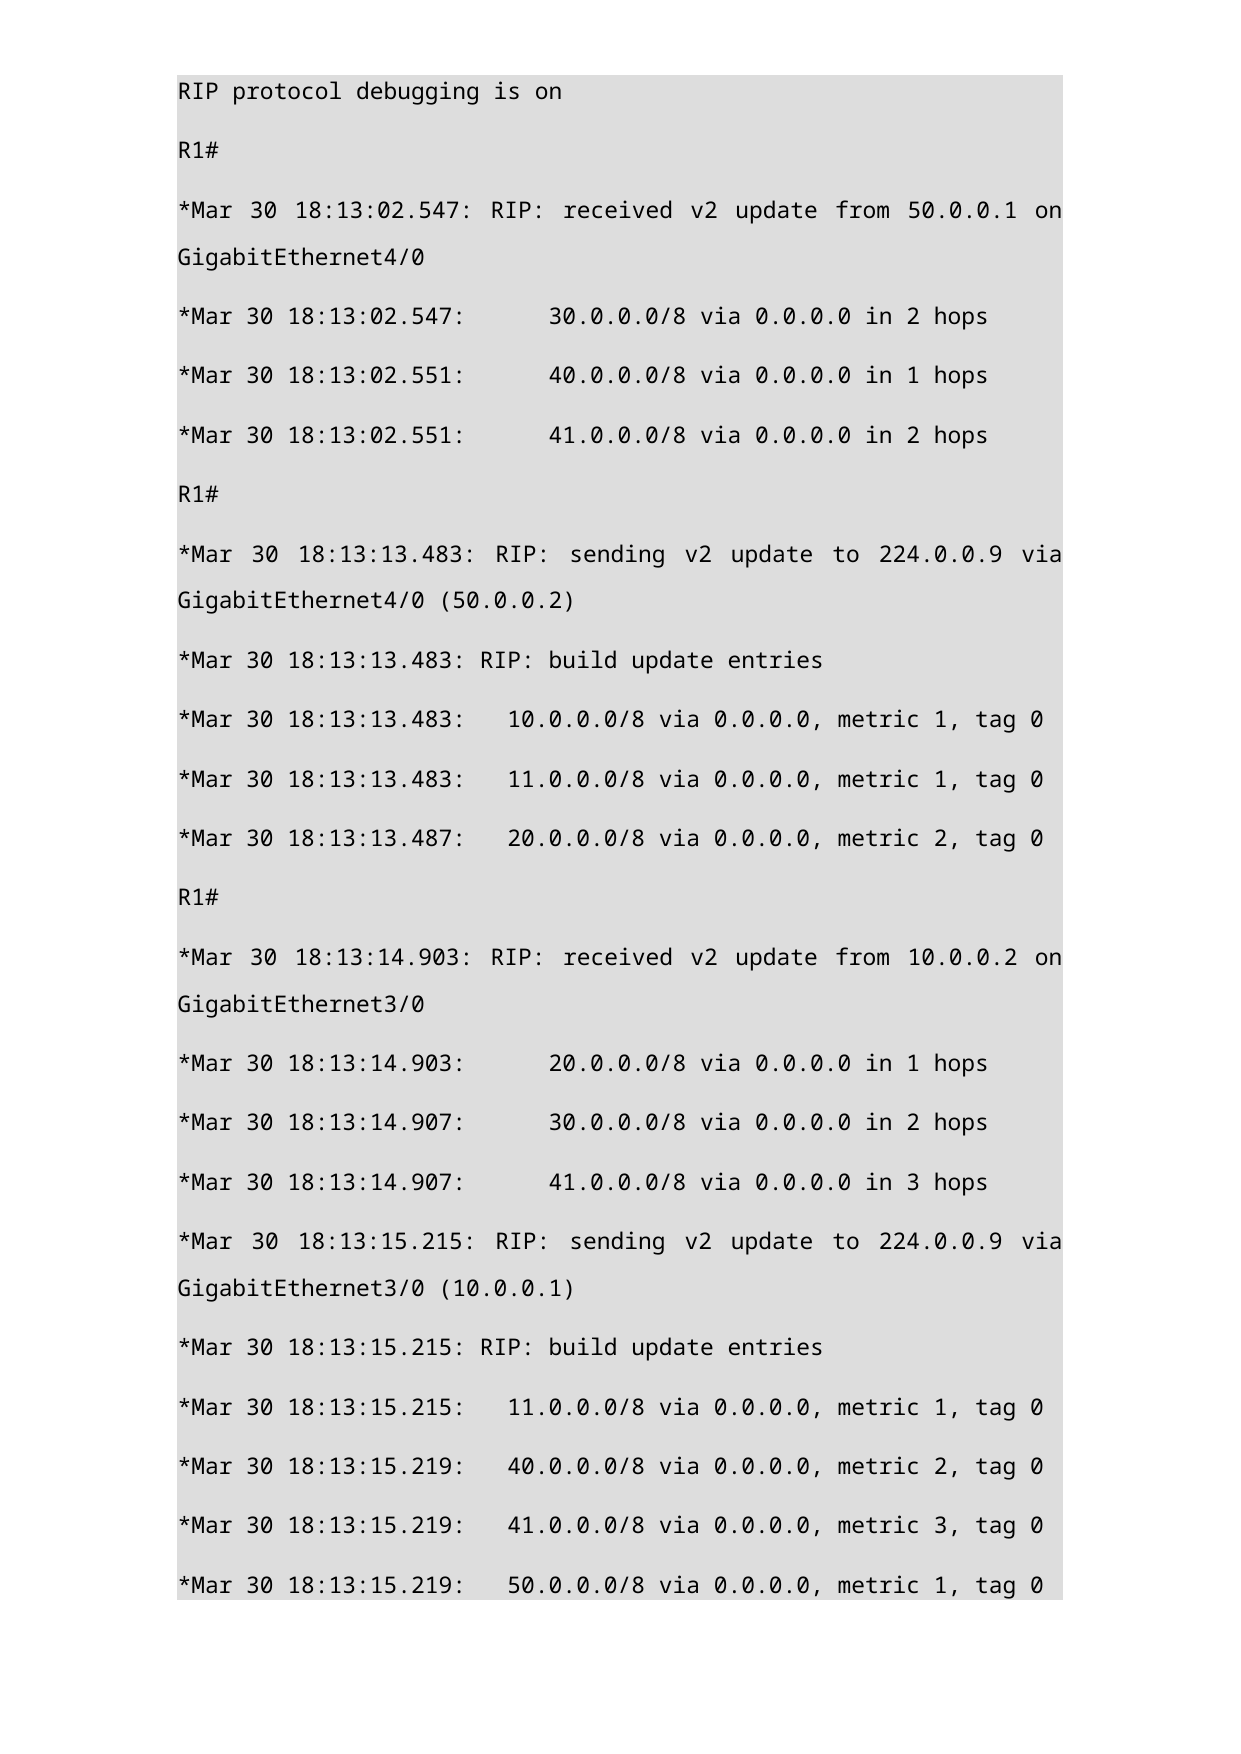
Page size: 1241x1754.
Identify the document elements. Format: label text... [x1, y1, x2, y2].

text *Mar 30 18:13:15.219: 41.0.0.0/8 via 0.0.0.0, metric 3, tag 0 [177, 1509, 1063, 1541]
text R1# [177, 881, 1063, 912]
text RIP protocol debugging is on [177, 75, 1063, 106]
text R1# [177, 478, 1063, 509]
text *Mar 30 18:13:15.215: RIP: sending v2 update to 224.0.0.9 via GigabitEthernet3/0 (10.0.0.1) [177, 1225, 1063, 1303]
text *Mar 30 18:13:13.483: 10.0.0.0/8 via 0.0.0.0, metric 1, tag 0 [177, 703, 1063, 734]
text *Mar 30 18:13:14.907: 30.0.0.0/8 via 0.0.0.0 in 2 hops [177, 1106, 1063, 1137]
text *Mar 30 18:13:02.551: 41.0.0.0/8 via 0.0.0.0 in 2 hops [177, 419, 1063, 450]
text R1# [177, 134, 1063, 166]
text *Mar 30 18:13:02.547: RIP: received v2 update from 50.0.0.1 on GigabitEthernet4/0 [177, 194, 1063, 272]
text *Mar 30 18:13:02.551: 40.0.0.0/8 via 0.0.0.0 in 1 hops [177, 359, 1063, 391]
text *Mar 30 18:13:13.483: RIP: build update entries [177, 644, 1063, 675]
text *Mar 30 18:13:15.219: 40.0.0.0/8 via 0.0.0.0, metric 2, tag 0 [177, 1450, 1063, 1481]
text *Mar 30 18:13:14.903: 20.0.0.0/8 via 0.0.0.0 in 1 hops [177, 1047, 1063, 1078]
text *Mar 30 18:13:13.483: RIP: sending v2 update to 224.0.0.9 via GigabitEthernet4/0 (50.0.0.2) [177, 537, 1063, 616]
text *Mar 30 18:13:13.487: 20.0.0.0/8 via 0.0.0.0, metric 2, tag 0 [177, 822, 1063, 853]
text *Mar 30 18:13:14.903: RIP: received v2 update from 10.0.0.2 on GigabitEthernet3/0 [177, 941, 1063, 1019]
text *Mar 30 18:13:15.219: 50.0.0.0/8 via 0.0.0.0, metric 1, tag 0 [177, 1569, 1063, 1600]
text *Mar 30 18:13:02.547: 30.0.0.0/8 via 0.0.0.0 in 2 hops [177, 300, 1063, 331]
text *Mar 30 18:13:15.215: 11.0.0.0/8 via 0.0.0.0, metric 1, tag 0 [177, 1391, 1063, 1422]
text *Mar 30 18:13:15.215: RIP: build update entries [177, 1331, 1063, 1362]
text *Mar 30 18:13:13.483: 11.0.0.0/8 via 0.0.0.0, metric 1, tag 0 [177, 762, 1063, 794]
text *Mar 30 18:13:14.907: 41.0.0.0/8 via 0.0.0.0 in 3 hops [177, 1166, 1063, 1197]
